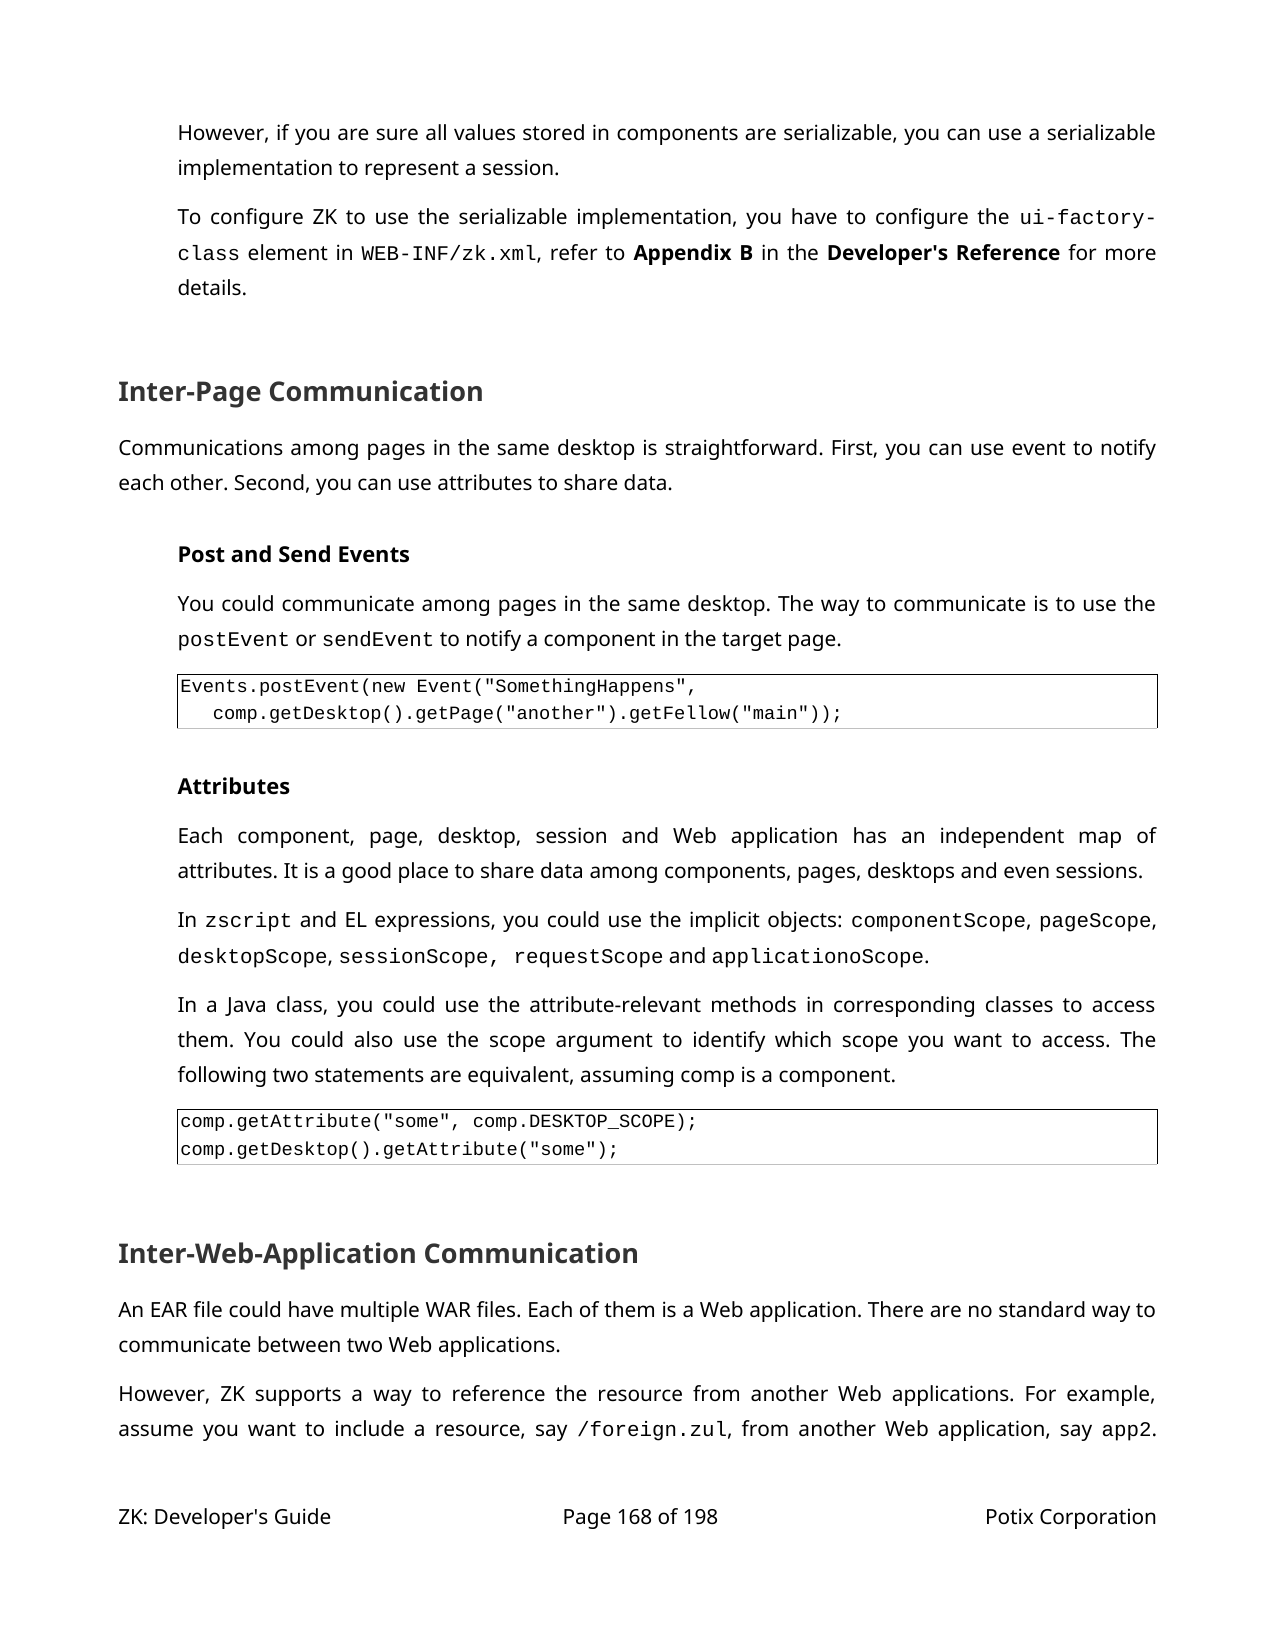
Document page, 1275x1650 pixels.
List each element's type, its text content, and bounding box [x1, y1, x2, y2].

text However, ZK supports a way to reference the resource from another Web applications. For example, assume you want to include a resource, say /foreign.zul, from another Web application, say app2. [118, 1379, 1157, 1443]
subtitle Inter-Web-Application Communication [118, 1234, 1157, 1271]
text However, if you are sure all values stored in components are serializable, you can use a serializable implementation to represent a session. [177, 118, 1157, 182]
subtitle Attributes [177, 771, 1157, 801]
subtitle Inter-Page Communication [118, 372, 1157, 409]
text You could communicate among pages in the same desktop. The way to communicate is to use the postEvent or sendEvent to notify a component in the target page. [177, 589, 1157, 653]
text comp.getDesktop().getPage("another").getFellow("main")); [178, 701, 1157, 728]
text Communications among pages in the same desktop is straightforward. First, you can use event to notify each other. Second, you can use attributes to share data. [118, 433, 1157, 496]
text In a Java class, you could use the attribute-relevant methods in corresponding classes to access them. You could also use the scope argument to identify which scope you want to access. The following two statements are equivalent, assuming comp is a component. [177, 990, 1157, 1089]
text comp.getAttribute("some", comp.DESKTOP_SCOPE); [178, 1110, 1157, 1133]
text Events.postEvent(new Event("SomethingHappens", [178, 675, 1157, 698]
subtitle Post and Send Events [177, 539, 1157, 569]
text To configure ZK to use the serializable implementation, you have to configure the ui-factory-class element in WEB-INF/zk.xml, refer to Appendix B in the Developer's Reference for more details. [177, 202, 1157, 301]
text In zscript and EL expressions, you could use the implicit objects: componentScope, pageScope, desktopScope, sessionScope, requestScope and applicationoScope. [177, 905, 1157, 969]
text Each component, page, desktop, session and Web application has an independent map of attributes. It is a good place to share data among components, pages, desktops and even sessions. [177, 821, 1157, 885]
text An EAR file could have multiple WAR files. Each of them is a Web application. There are no standard way to communicate between two Web applications. [118, 1295, 1157, 1358]
text comp.getDesktop().getAttribute("some"); [178, 1136, 1157, 1164]
